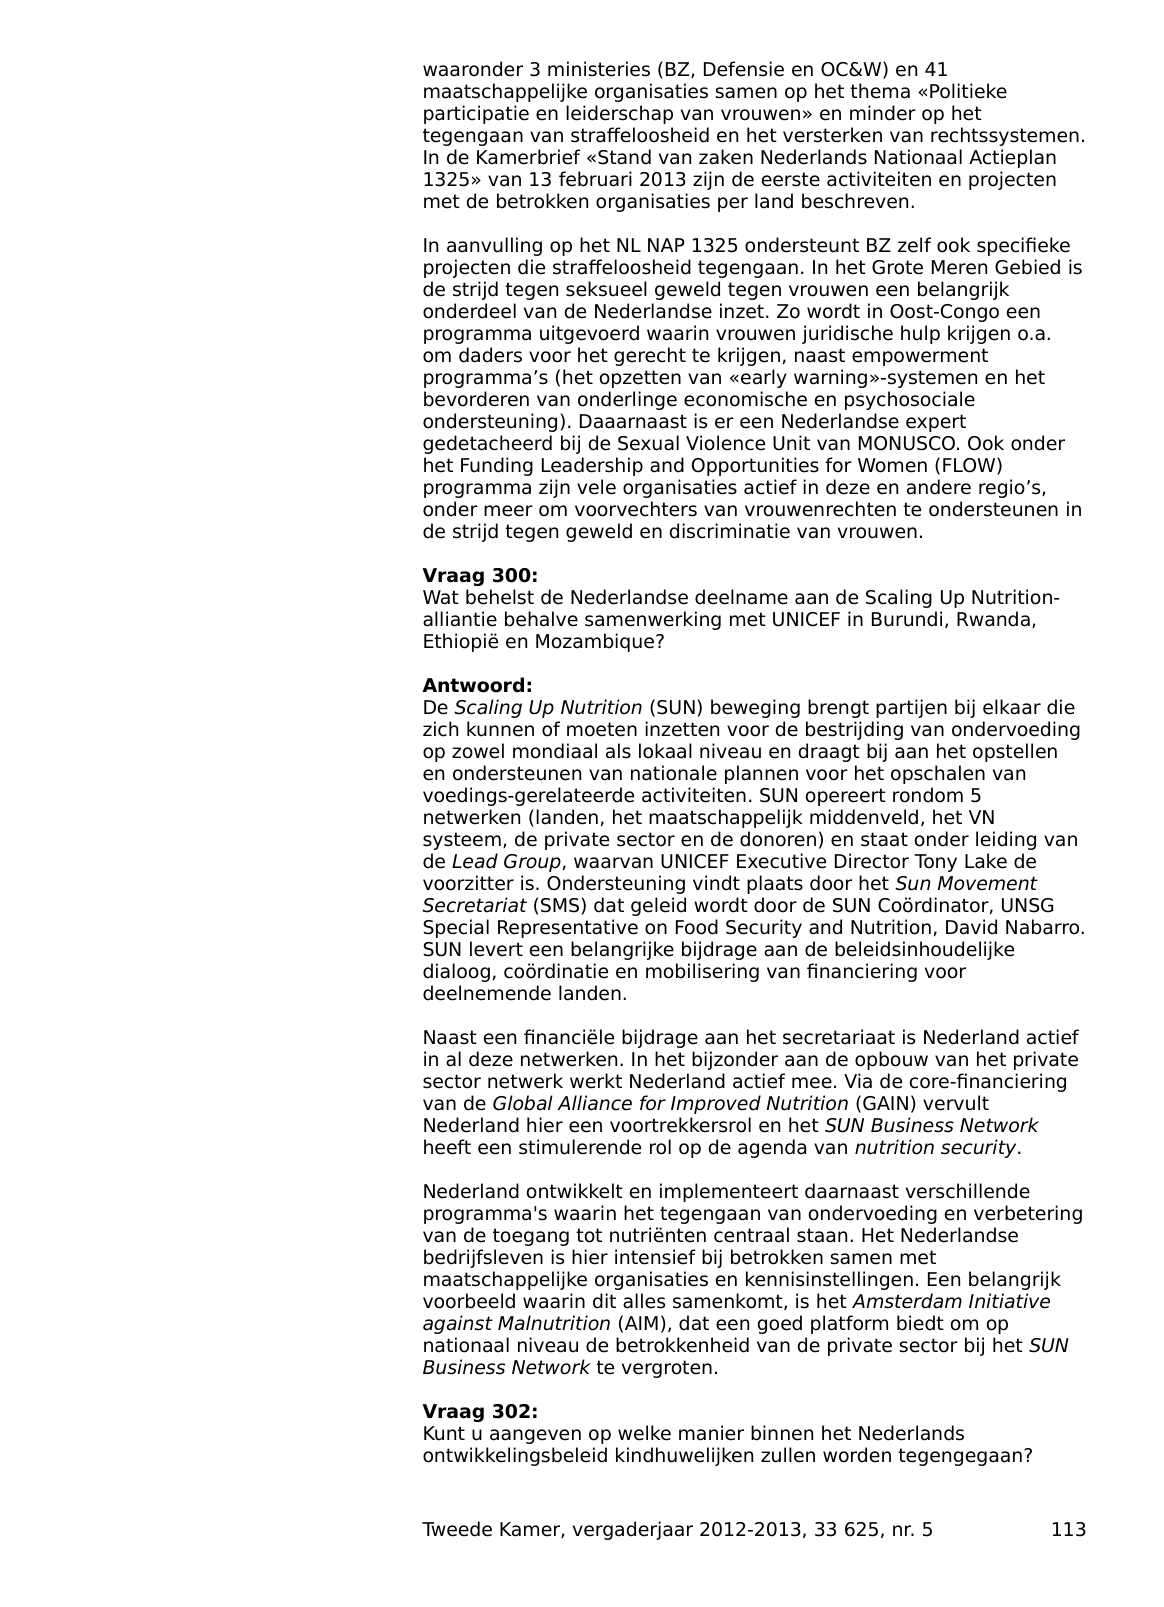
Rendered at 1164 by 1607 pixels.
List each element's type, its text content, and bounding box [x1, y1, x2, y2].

text Antwoord: [422, 675, 1087, 697]
text Vraag 302: [422, 1401, 1087, 1423]
text waaronder 3 ministeries (BZ, Defensie en OC&W) en 41 maatschappelijke organisaties samen op het thema «Politieke participatie en leiderschap van vrouwen» en minder op het tegengaan van straffeloosheid en het versterken van rechtssystemen. In de Kamerbrief «Stand van zaken Nederlands Nationaal Actieplan 1325» van 13 februari 2013 zijn de eerste activiteiten en projecten met de betrokken organisaties per land beschreven. [422, 59, 1087, 213]
text Nederland ontwikkelt en implementeert daarnaast verschillende programma's waarin het tegengaan van ondervoeding en verbetering van de toegang tot nutriënten centraal staan. Het Nederlandse bedrijfsleven is hier intensief bij betrokken samen met maatschappelijke organisaties en kennisinstellingen. Een belangrijk voorbeeld waarin dit alles samenkomt, is het Amsterdam Initiative against Malnutrition (AIM), dat een goed platform biedt om op nationaal niveau de betrokkenheid van de private sector bij het SUN Business Network te vergroten. [422, 1181, 1087, 1379]
text Wat behelst de Nederlandse deelname aan de Scaling Up Nutrition-alliantie behalve samenwerking met UNICEF in Burundi, Rwanda, Ethiopië en Mozambique? [422, 587, 1087, 653]
text Vraag 300: [422, 565, 1087, 587]
text In aanvulling op het NL NAP 1325 ondersteunt BZ zelf ook specifieke projecten die straffeloosheid tegengaan. In het Grote Meren Gebied is de strijd tegen seksueel geweld tegen vrouwen een belangrijk onderdeel van de Nederlandse inzet. Zo wordt in Oost-Congo een programma uitgevoerd waarin vrouwen juridische hulp krijgen o.a. om daders voor het gerecht te krijgen, naast empowerment programma’s (het opzetten van «early warning»-systemen en het bevorderen van onderlinge economische en psychosociale ondersteuning). Daaarnaast is er een Nederlandse expert gedetacheerd bij de Sexual Violence Unit van MONUSCO. Ook onder het Funding Leadership and Opportunities for Women (FLOW) programma zijn vele organisaties actief in deze en andere regio’s, onder meer om voorvechters van vrouwenrechten te ondersteunen in de strijd tegen geweld en discriminatie van vrouwen. [422, 235, 1087, 543]
text De Scaling Up Nutrition (SUN) beweging brengt partijen bij elkaar die zich kunnen of moeten inzetten voor de bestrijding van ondervoeding op zowel mondiaal als lokaal niveau en draagt bij aan het opstellen en ondersteunen van nationale plannen voor het opschalen van voedings-gerelateerde activiteiten. SUN opereert rondom 5 netwerken (landen, het maatschappelijk middenveld, het VN systeem, de private sector en de donoren) en staat onder leiding van de Lead Group, waarvan UNICEF Executive Director Tony Lake de voorzitter is. Ondersteuning vindt plaats door het Sun Movement Secretariat (SMS) dat geleid wordt door de SUN Coördinator, UNSG Special Representative on Food Security and Nutrition, David Nabarro. SUN levert een belangrijke bijdrage aan de beleidsinhoudelijke dialoog, coördinatie en mobilisering van financiering voor deelnemende landen. [422, 697, 1087, 1005]
text Kunt u aangeven op welke manier binnen het Nederlands ontwikkelingsbeleid kindhuwelijken zullen worden tegengegaan? [422, 1423, 1087, 1467]
text Naast een financiële bijdrage aan het secretariaat is Nederland actief in al deze netwerken. In het bijzonder aan de opbouw van het private sector netwerk werkt Nederland actief mee. Via de core-financiering van de Global Alliance for Improved Nutrition (GAIN) vervult Nederland hier een voortrekkersrol en het SUN Business Network heeft een stimulerende rol op de agenda van nutrition security. [422, 1027, 1087, 1159]
